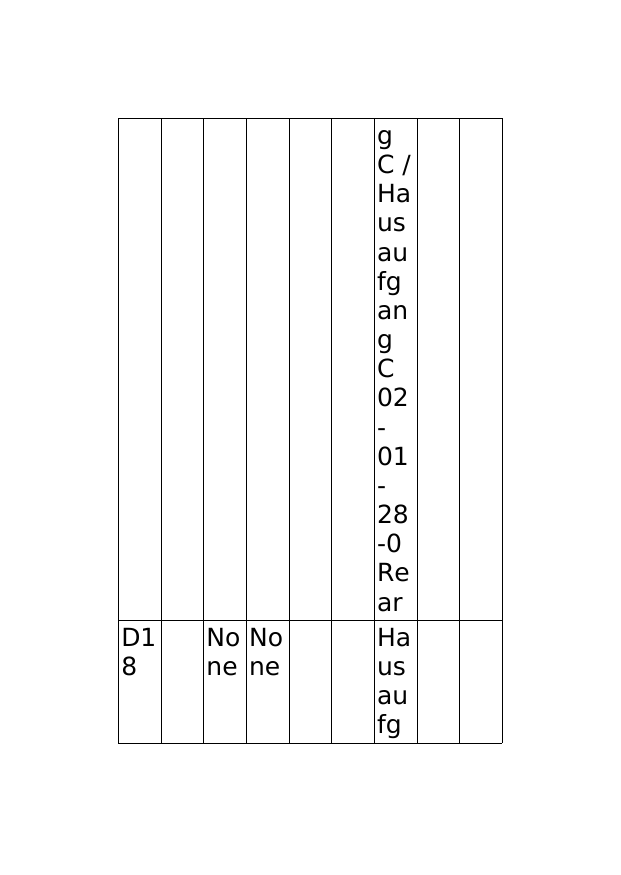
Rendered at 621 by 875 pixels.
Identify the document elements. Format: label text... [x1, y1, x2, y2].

table_cell [204, 119, 246, 620]
table_cell [418, 119, 459, 620]
table_cell g C / Hausaufgang C 02-01-28-0 Rear [375, 119, 417, 620]
table_cell [290, 119, 331, 620]
table_cell [418, 621, 459, 742]
table_cell [162, 621, 203, 742]
table_cell D18 [119, 621, 161, 742]
table_cell [119, 119, 161, 620]
table_cell [460, 621, 502, 742]
table_cell None [204, 621, 246, 742]
table_cell Hausaufg [375, 621, 417, 742]
table_cell [332, 621, 374, 742]
table_cell [290, 621, 331, 742]
table_cell None [247, 621, 289, 742]
table_cell [460, 119, 502, 620]
table_cell [247, 119, 289, 620]
table_cell [162, 119, 203, 620]
table_cell [332, 119, 374, 620]
